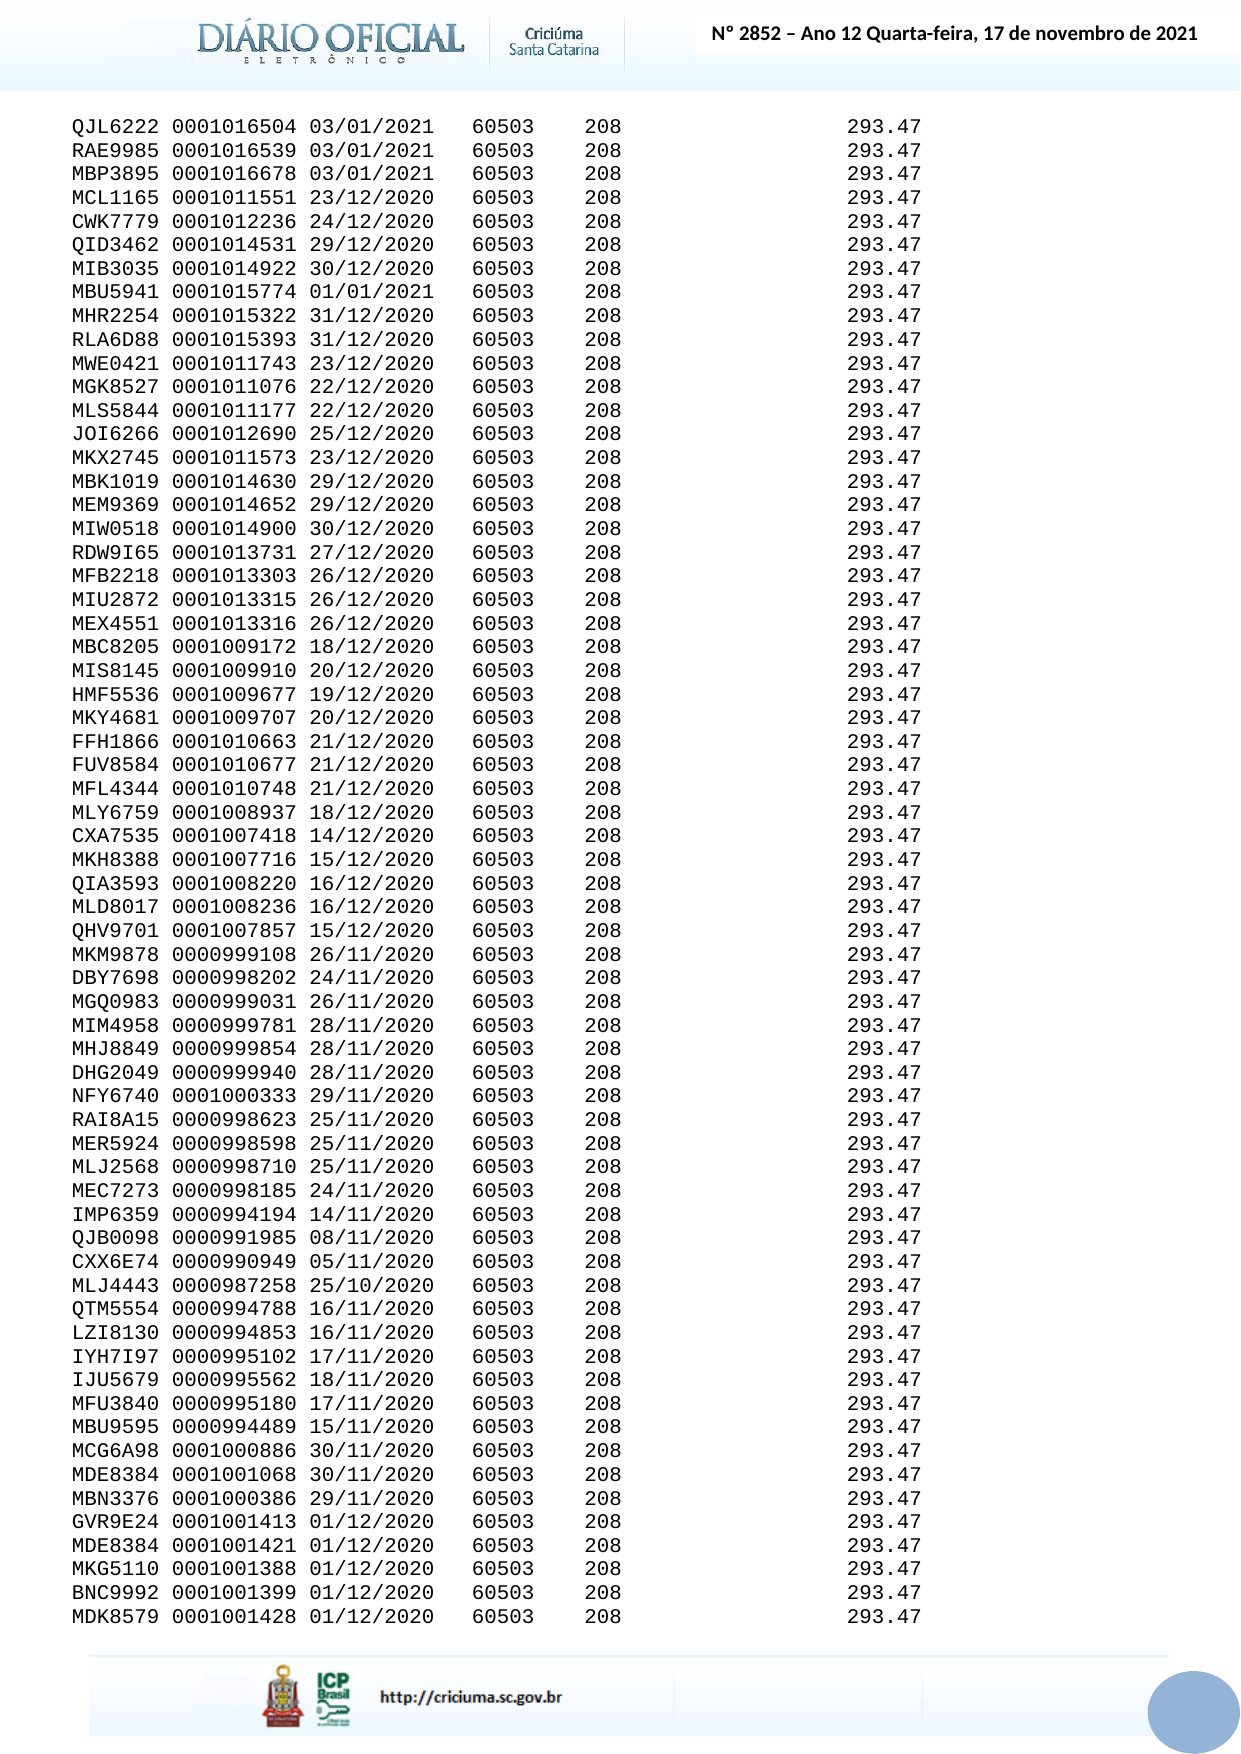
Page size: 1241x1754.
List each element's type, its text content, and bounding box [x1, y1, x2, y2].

text MBC8205 0001009172 18/12/2020 60503 208 293.47 [59, 636, 1181, 660]
text FFH1866 0001010663 21/12/2020 60503 208 293.47 [59, 731, 1181, 754]
text MHR2254 0001015322 31/12/2020 60503 208 293.47 [59, 305, 1181, 329]
text HMF5536 0001009677 19/12/2020 60503 208 293.47 [59, 683, 1181, 707]
text FUV8584 0001010677 21/12/2020 60503 208 293.47 [59, 754, 1181, 778]
text MEC7273 0000998185 24/11/2020 60503 208 293.47 [59, 1180, 1181, 1204]
text RAE9985 0001016539 03/01/2021 60503 208 293.47 [59, 140, 1181, 163]
text MBU5941 0001015774 01/01/2021 60503 208 293.47 [59, 282, 1181, 305]
text CWK7779 0001012236 24/12/2020 60503 208 293.47 [59, 211, 1181, 234]
text MFU3840 0000995180 17/11/2020 60503 208 293.47 [59, 1393, 1181, 1417]
text MCL1165 0001011551 23/12/2020 60503 208 293.47 [59, 187, 1181, 211]
text MDE8384 0001001421 01/12/2020 60503 208 293.47 [59, 1535, 1181, 1558]
text MIU2872 0001013315 26/12/2020 60503 208 293.47 [59, 589, 1181, 613]
text BNC9992 0001001399 01/12/2020 60503 208 293.47 [59, 1582, 1181, 1606]
text MBP3895 0001016678 03/01/2021 60503 208 293.47 [59, 163, 1181, 187]
text MFB2218 0001013303 26/12/2020 60503 208 293.47 [59, 565, 1181, 589]
text RDW9I65 0001013731 27/12/2020 60503 208 293.47 [59, 542, 1181, 565]
text MIM4958 0000999781 28/11/2020 60503 208 293.47 [59, 1014, 1181, 1038]
text DBY7698 0000998202 24/11/2020 60503 208 293.47 [59, 967, 1181, 991]
text MHJ8849 0000999854 28/11/2020 60503 208 293.47 [59, 1038, 1181, 1062]
text MER5924 0000998598 25/11/2020 60503 208 293.47 [59, 1133, 1181, 1156]
text MKH8388 0001007716 15/12/2020 60503 208 293.47 [59, 849, 1181, 873]
text QIA3593 0001008220 16/12/2020 60503 208 293.47 [59, 873, 1181, 896]
text QJL6222 0001016504 03/01/2021 60503 208 293.47 [59, 116, 1181, 140]
text QID3462 0001014531 29/12/2020 60503 208 293.47 [59, 234, 1181, 258]
text QJB0098 0000991985 08/11/2020 60503 208 293.47 [59, 1227, 1181, 1251]
text IMP6359 0000994194 14/11/2020 60503 208 293.47 [59, 1204, 1181, 1227]
text MDE8384 0001001068 30/11/2020 60503 208 293.47 [59, 1464, 1181, 1487]
text MKY4681 0001009707 20/12/2020 60503 208 293.47 [59, 707, 1181, 731]
text MBU9595 0000994489 15/11/2020 60503 208 293.47 [59, 1417, 1181, 1440]
text MLS5844 0001011177 22/12/2020 60503 208 293.47 [59, 400, 1181, 423]
text RAI8A15 0000998623 25/11/2020 60503 208 293.47 [59, 1109, 1181, 1133]
text MKX2745 0001011573 23/12/2020 60503 208 293.47 [59, 447, 1181, 471]
text MDK8579 0001001428 01/12/2020 60503 208 293.47 [59, 1606, 1181, 1629]
text MKM9878 0000999108 26/11/2020 60503 208 293.47 [59, 944, 1181, 967]
text MBN3376 0001000386 29/11/2020 60503 208 293.47 [59, 1487, 1181, 1511]
text MWE0421 0001011743 23/12/2020 60503 208 293.47 [59, 352, 1181, 376]
text MLJ2568 0000998710 25/11/2020 60503 208 293.47 [59, 1156, 1181, 1180]
text GVR9E24 0001001413 01/12/2020 60503 208 293.47 [59, 1511, 1181, 1535]
text QHV9701 0001007857 15/12/2020 60503 208 293.47 [59, 920, 1181, 944]
text MKG5110 0001001388 01/12/2020 60503 208 293.47 [59, 1558, 1181, 1582]
text MEM9369 0001014652 29/12/2020 60503 208 293.47 [59, 494, 1181, 518]
text MFL4344 0001010748 21/12/2020 60503 208 293.47 [59, 778, 1181, 802]
text MLY6759 0001008937 18/12/2020 60503 208 293.47 [59, 802, 1181, 825]
text DHG2049 0000999940 28/11/2020 60503 208 293.47 [59, 1062, 1181, 1086]
text MIS8145 0001009910 20/12/2020 60503 208 293.47 [59, 660, 1181, 683]
text MLD8017 0001008236 16/12/2020 60503 208 293.47 [59, 896, 1181, 920]
text MIW0518 0001014900 30/12/2020 60503 208 293.47 [59, 518, 1181, 542]
text LZI8130 0000994853 16/11/2020 60503 208 293.47 [59, 1322, 1181, 1346]
text IJU5679 0000995562 18/11/2020 60503 208 293.47 [59, 1369, 1181, 1393]
text MIB3035 0001014922 30/12/2020 60503 208 293.47 [59, 258, 1181, 282]
text MCG6A98 0001000886 30/11/2020 60503 208 293.47 [59, 1440, 1181, 1464]
text QTM5554 0000994788 16/11/2020 60503 208 293.47 [59, 1298, 1181, 1322]
text CXX6E74 0000990949 05/11/2020 60503 208 293.47 [59, 1251, 1181, 1275]
text JOI6266 0001012690 25/12/2020 60503 208 293.47 [59, 423, 1181, 447]
text CXA7535 0001007418 14/12/2020 60503 208 293.47 [59, 825, 1181, 849]
text MBK1019 0001014630 29/12/2020 60503 208 293.47 [59, 471, 1181, 494]
text MGK8527 0001011076 22/12/2020 60503 208 293.47 [59, 376, 1181, 400]
text IYH7I97 0000995102 17/11/2020 60503 208 293.47 [59, 1346, 1181, 1369]
text RLA6D88 0001015393 31/12/2020 60503 208 293.47 [59, 329, 1181, 352]
text MGQ0983 0000999031 26/11/2020 60503 208 293.47 [59, 991, 1181, 1014]
text MLJ4443 0000987258 25/10/2020 60503 208 293.47 [59, 1275, 1181, 1298]
text MEX4551 0001013316 26/12/2020 60503 208 293.47 [59, 613, 1181, 636]
text NFY6740 0001000333 29/11/2020 60503 208 293.47 [59, 1086, 1181, 1109]
